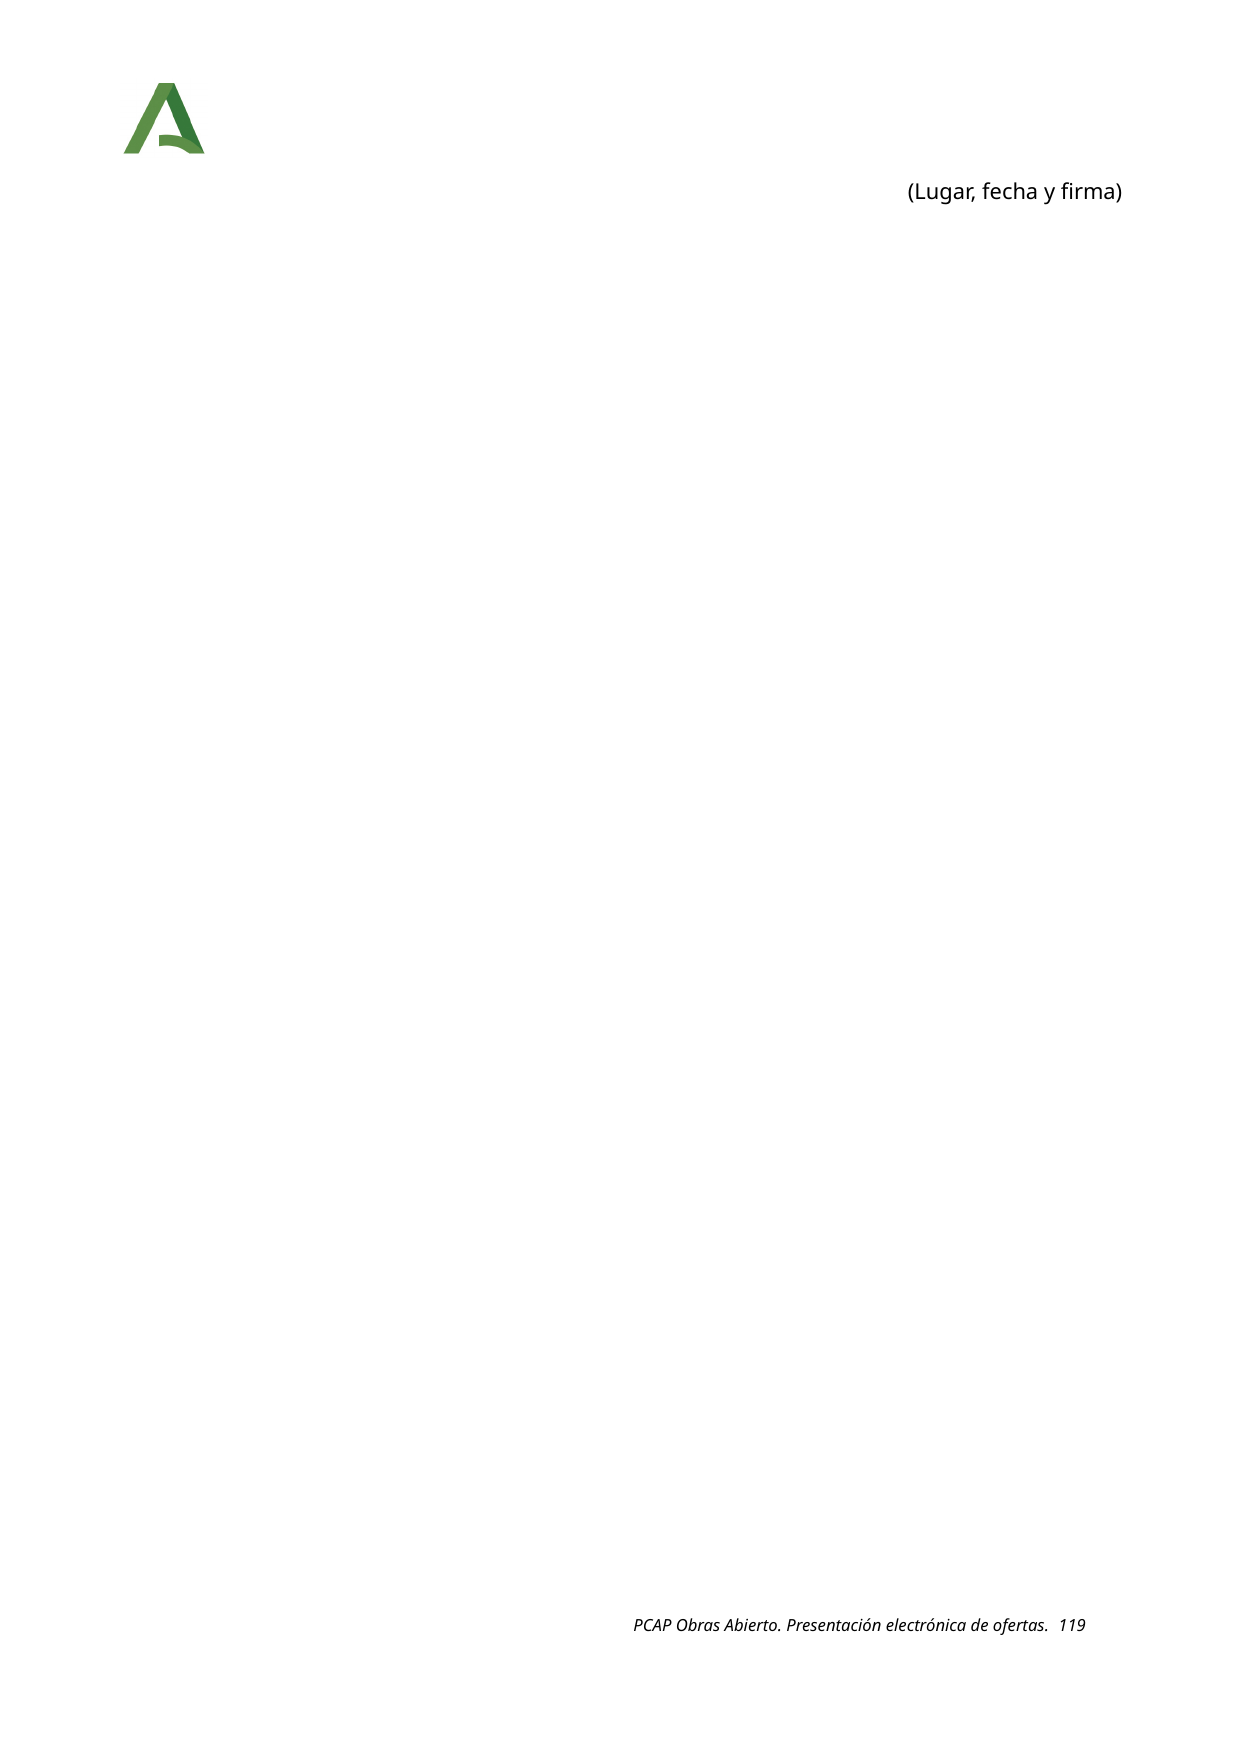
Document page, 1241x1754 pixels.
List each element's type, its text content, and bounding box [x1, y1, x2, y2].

picture [119, 78, 209, 158]
text (Lugar, fecha y firma) [118, 176, 1122, 206]
